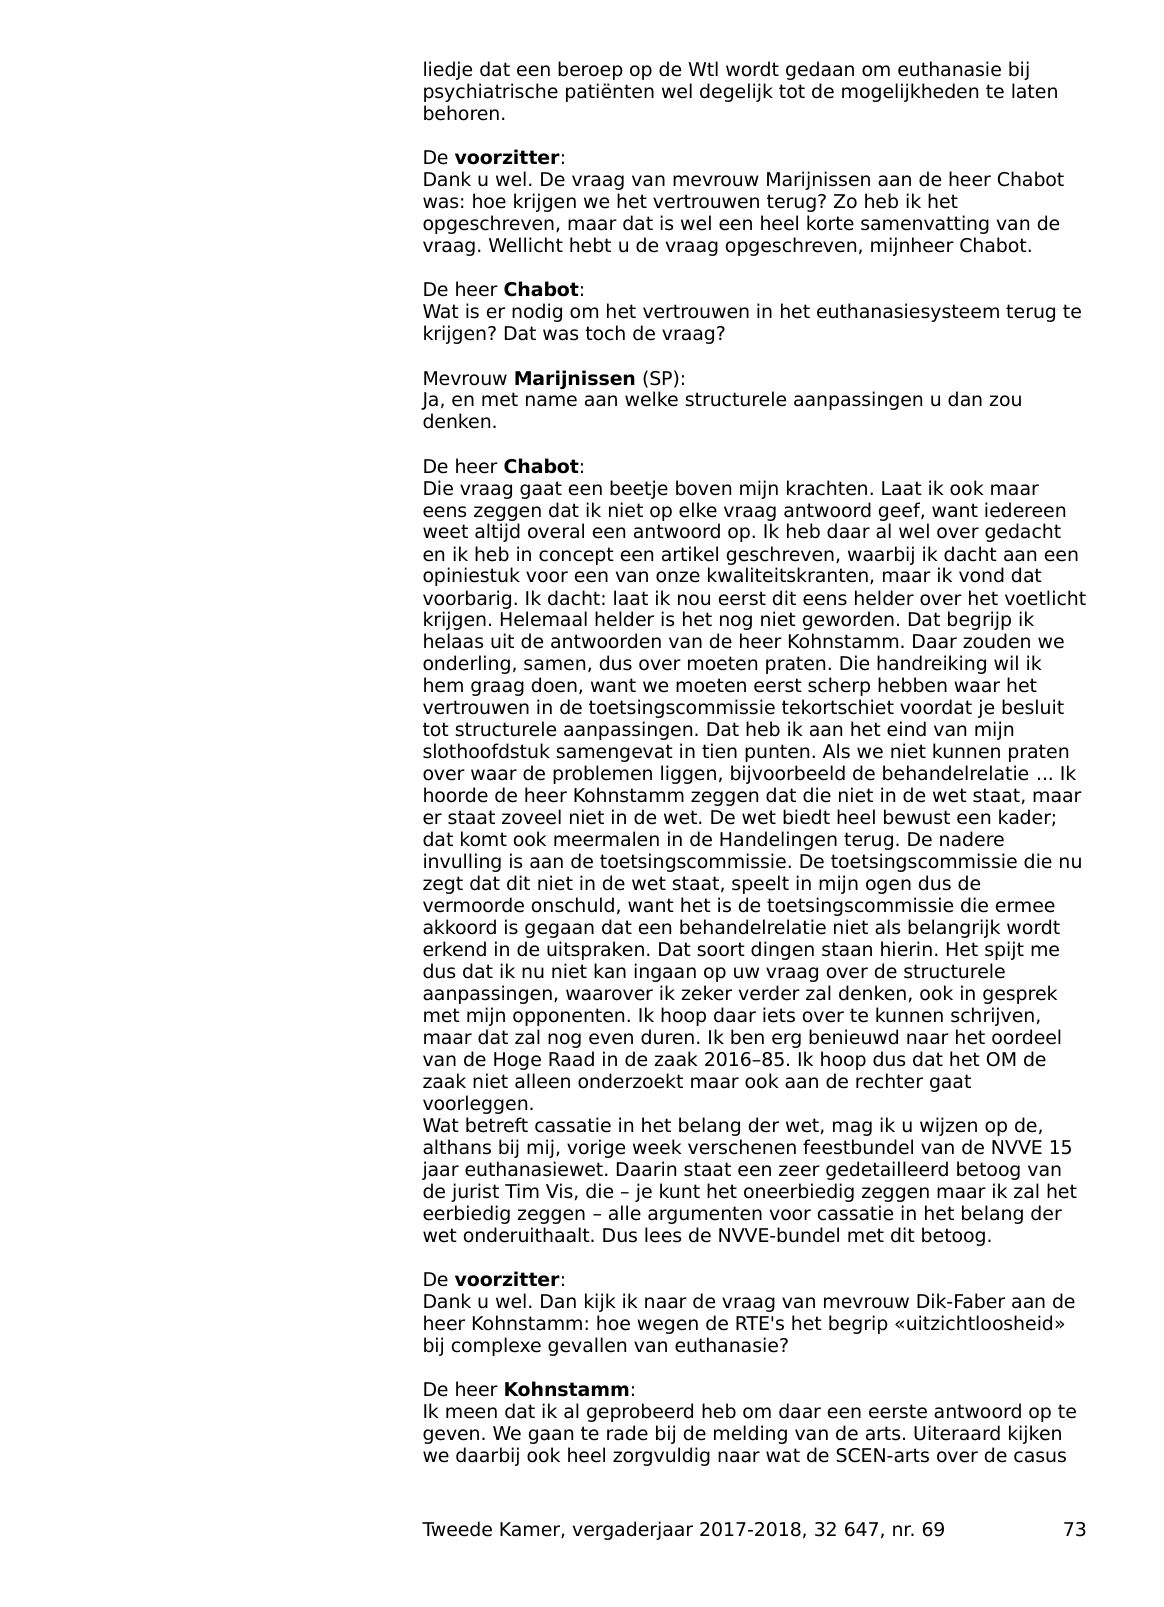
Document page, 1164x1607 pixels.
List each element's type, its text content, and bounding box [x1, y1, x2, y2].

text Wat is er nodig om het vertrouwen in het euthanasiesysteem terug te krijgen? Dat was toch de vraag? [422, 301, 1087, 345]
text Mevrouw Marijnissen (SP): [422, 367, 1087, 389]
text De heer Chabot: [422, 279, 1087, 301]
text Die vraag gaat een beetje boven mijn krachten. Laat ik ook maar eens zeggen dat ik niet op elke vraag antwoord geef, want iedereen weet altijd overal een antwoord op. Ik heb daar al wel over gedacht en ik heb in concept een artikel geschreven, waarbij ik dacht aan een opiniestuk voor een van onze kwaliteitskranten, maar ik vond dat voorbarig. Ik dacht: laat ik nou eerst dit eens helder over het voetlicht krijgen. Helemaal helder is het nog niet geworden. Dat begrijp ik helaas uit de antwoorden van de heer Kohnstamm. Daar zouden we onderling, samen, dus over moeten praten. Die handreiking wil ik hem graag doen, want we moeten eerst scherp hebben waar het vertrouwen in de toetsingscommissie tekortschiet voordat je besluit tot structurele aanpassingen. Dat heb ik aan het eind van mijn slothoofdstuk samengevat in tien punten. Als we niet kunnen praten over waar de problemen liggen, bijvoorbeeld de behandelrelatie ... Ik hoorde de heer Kohnstamm zeggen dat die niet in de wet staat, maar er staat zoveel niet in de wet. De wet biedt heel bewust een kader; dat komt ook meermalen in de Handelingen terug. De nadere invulling is aan de toetsingscommissie. De toetsingscommissie die nu zegt dat dit niet in de wet staat, speelt in mijn ogen dus de vermoorde onschuld, want het is de toetsingscommissie die ermee akkoord is gegaan dat een behandelrelatie niet als belangrijk wordt erkend in de uitspraken. Dat soort dingen staan hierin. Het spijt me dus dat ik nu niet kan ingaan op uw vraag over de structurele aanpassingen, waarover ik zeker verder zal denken, ook in gesprek met mijn opponenten. Ik hoop daar iets over te kunnen schrijven, maar dat zal nog even duren. Ik ben erg benieuwd naar het oordeel van de Hoge Raad in de zaak 2016–85. Ik hoop dus dat het OM de zaak niet alleen onderzoekt maar ook aan de rechter gaat voorleggen. [422, 477, 1087, 1115]
text De heer Chabot: [422, 456, 1087, 477]
text De voorzitter: [422, 1269, 1087, 1291]
text Wat betreft cassatie in het belang der wet, mag ik u wijzen op de, althans bij mij, vorige week verschenen feestbundel van de NVVE 15 jaar euthanasiewet. Daarin staat een zeer gedetailleerd betoog van de jurist Tim Vis, die – je kunt het oneerbiedig zeggen maar ik zal het eerbiedig zeggen – alle argumenten voor cassatie in het belang der wet onderuithaalt. Dus lees de NVVE-bundel met dit betoog. [422, 1115, 1087, 1247]
text Ja, en met name aan welke structurele aanpassingen u dan zou denken. [422, 389, 1087, 433]
text De heer Kohnstamm: [422, 1379, 1087, 1401]
text De voorzitter: [422, 147, 1087, 169]
text Ik meen dat ik al geprobeerd heb om daar een eerste antwoord op te geven. We gaan te rade bij de melding van de arts. Uiteraard kijken we daarbij ook heel zorgvuldig naar wat de SCEN-arts over de casus [422, 1401, 1087, 1467]
text Dank u wel. Dan kijk ik naar de vraag van mevrouw Dik-Faber aan de heer Kohnstamm: hoe wegen de RTE's het begrip «uitzichtloosheid» bij complexe gevallen van euthanasie? [422, 1291, 1087, 1357]
text liedje dat een beroep op de Wtl wordt gedaan om euthanasie bij psychiatrische patiënten wel degelijk tot de mogelijkheden te laten behoren. [422, 59, 1087, 125]
text Dank u wel. De vraag van mevrouw Marijnissen aan de heer Chabot was: hoe krijgen we het vertrouwen terug? Zo heb ik het opgeschreven, maar dat is wel een heel korte samenvatting van de vraag. Wellicht hebt u de vraag opgeschreven, mijnheer Chabot. [422, 169, 1087, 257]
